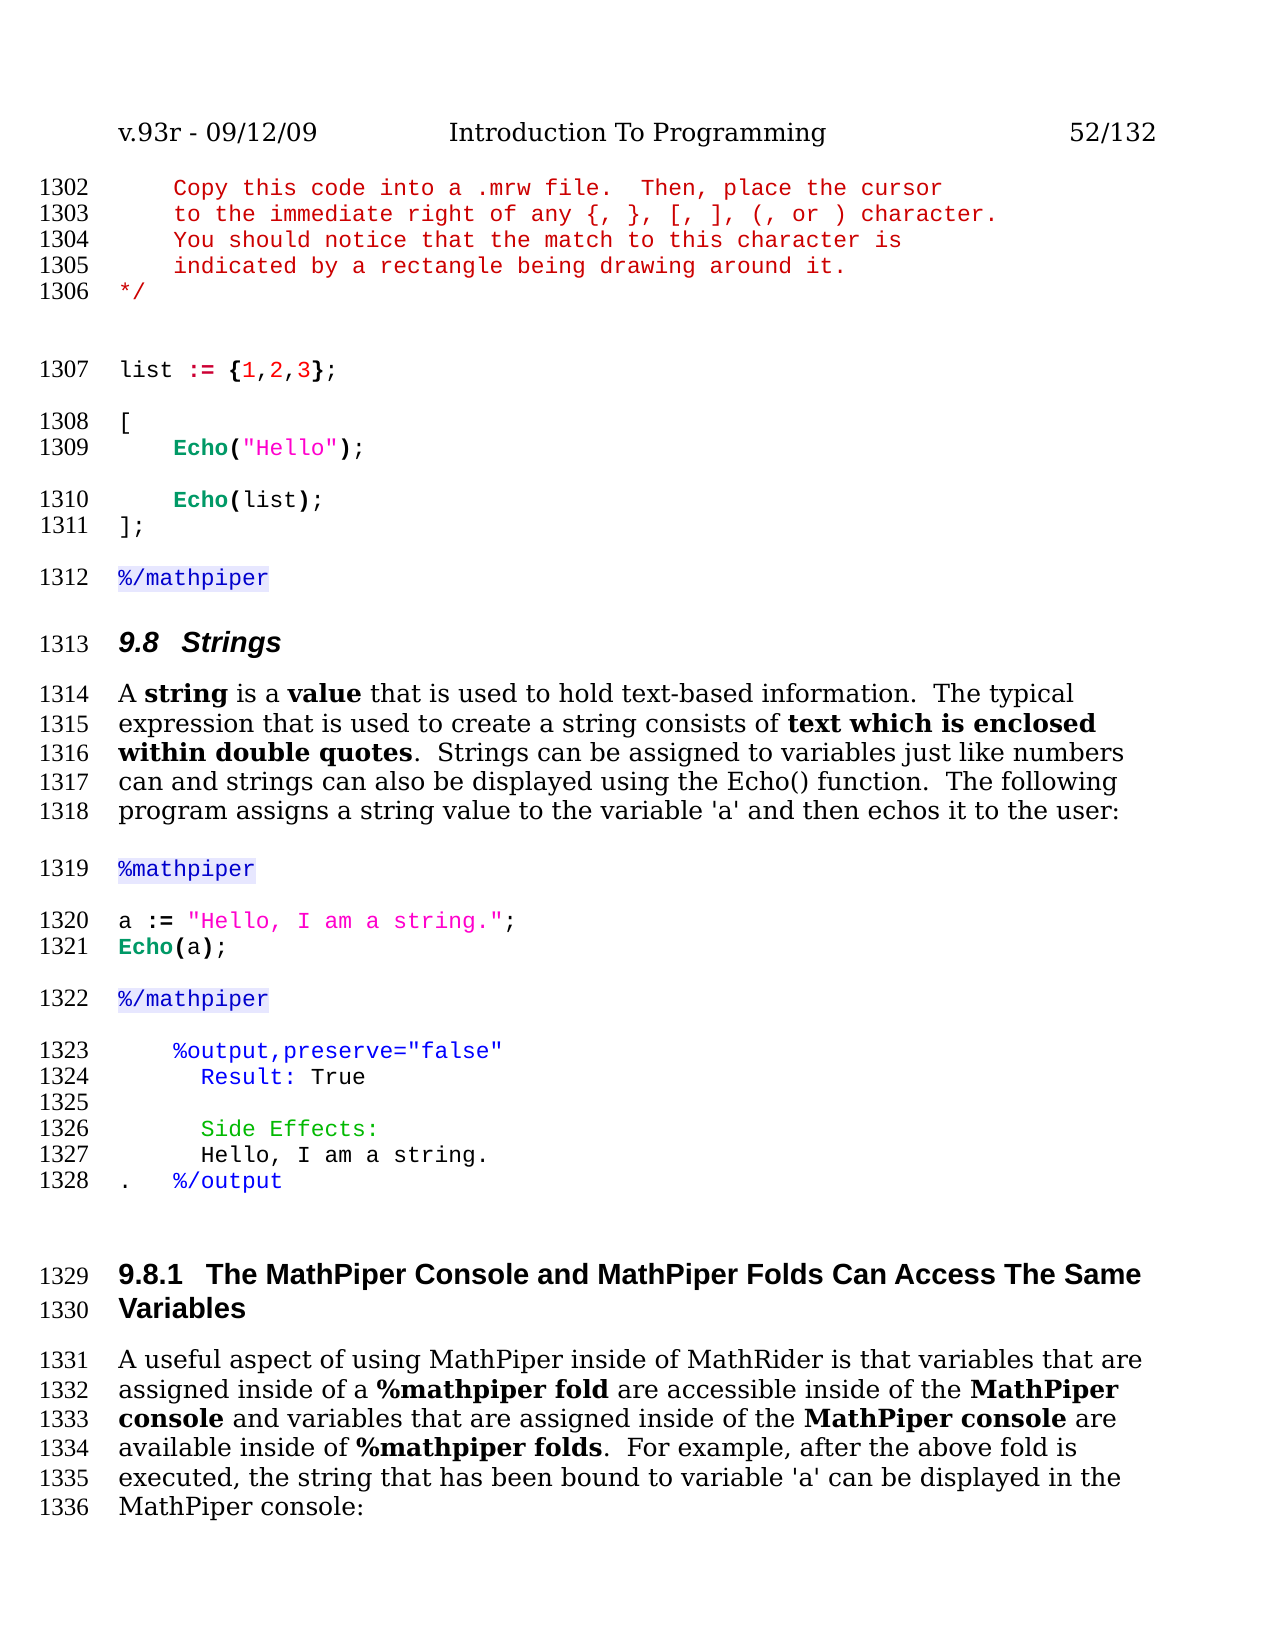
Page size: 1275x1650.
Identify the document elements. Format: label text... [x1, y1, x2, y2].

subtitle Strings [118, 625, 1157, 658]
text */ [118, 281, 1157, 306]
text %/mathpiper [118, 987, 1157, 1013]
text to the immediate right of any {, }, [, ], (, or ) character. [118, 203, 1157, 229]
subtitle The MathPiper Console and MathPiper Folds Can Access The Same Variables [118, 1257, 1157, 1324]
text A useful aspect of using MathPiper inside of MathRider is that variables that are assigned inside of a %mathpiper fold are accessible inside of the MathPiper console and variables that are assigned inside of the MathPiper console are available inside of %mathpiper folds. For example, after the above fold is executed, the string that has been bound to variable 'a' can be displayed in the MathPiper console: [118, 1345, 1157, 1521]
text %/mathpiper [118, 566, 1157, 592]
text indicated by a rectangle being drawing around it. [118, 254, 1157, 281]
text ]; [118, 514, 1157, 540]
text Side Effects: [118, 1117, 1157, 1143]
text Echo(a); [118, 936, 1157, 961]
text . %/output [118, 1169, 1157, 1195]
text %mathpiper [118, 858, 1157, 884]
text [ [118, 410, 1157, 436]
text Hello, I am a string. [118, 1143, 1157, 1169]
text A string is a value that is used to hold text-based information. The typical expression that is used to create a string consists of text which is enclosed within double quotes. Strings can be assigned to variables just like numbers can and strings can also be displayed using the Echo() function. The following program assigns a string value to the variable 'a' and then echos it to the user: [118, 679, 1157, 826]
text Result: True [118, 1065, 1157, 1091]
text Copy this code into a .mrw file. Then, place the cursor [118, 177, 1157, 203]
text Echo("Hello"); [118, 436, 1157, 462]
text You should notice that the match to this character is [118, 229, 1157, 254]
text Echo(list); [118, 488, 1157, 514]
text list := {1,2,3}; [118, 358, 1157, 384]
text %output,preserve="false" [118, 1039, 1157, 1065]
text a := "Hello, I am a string."; [118, 909, 1157, 936]
